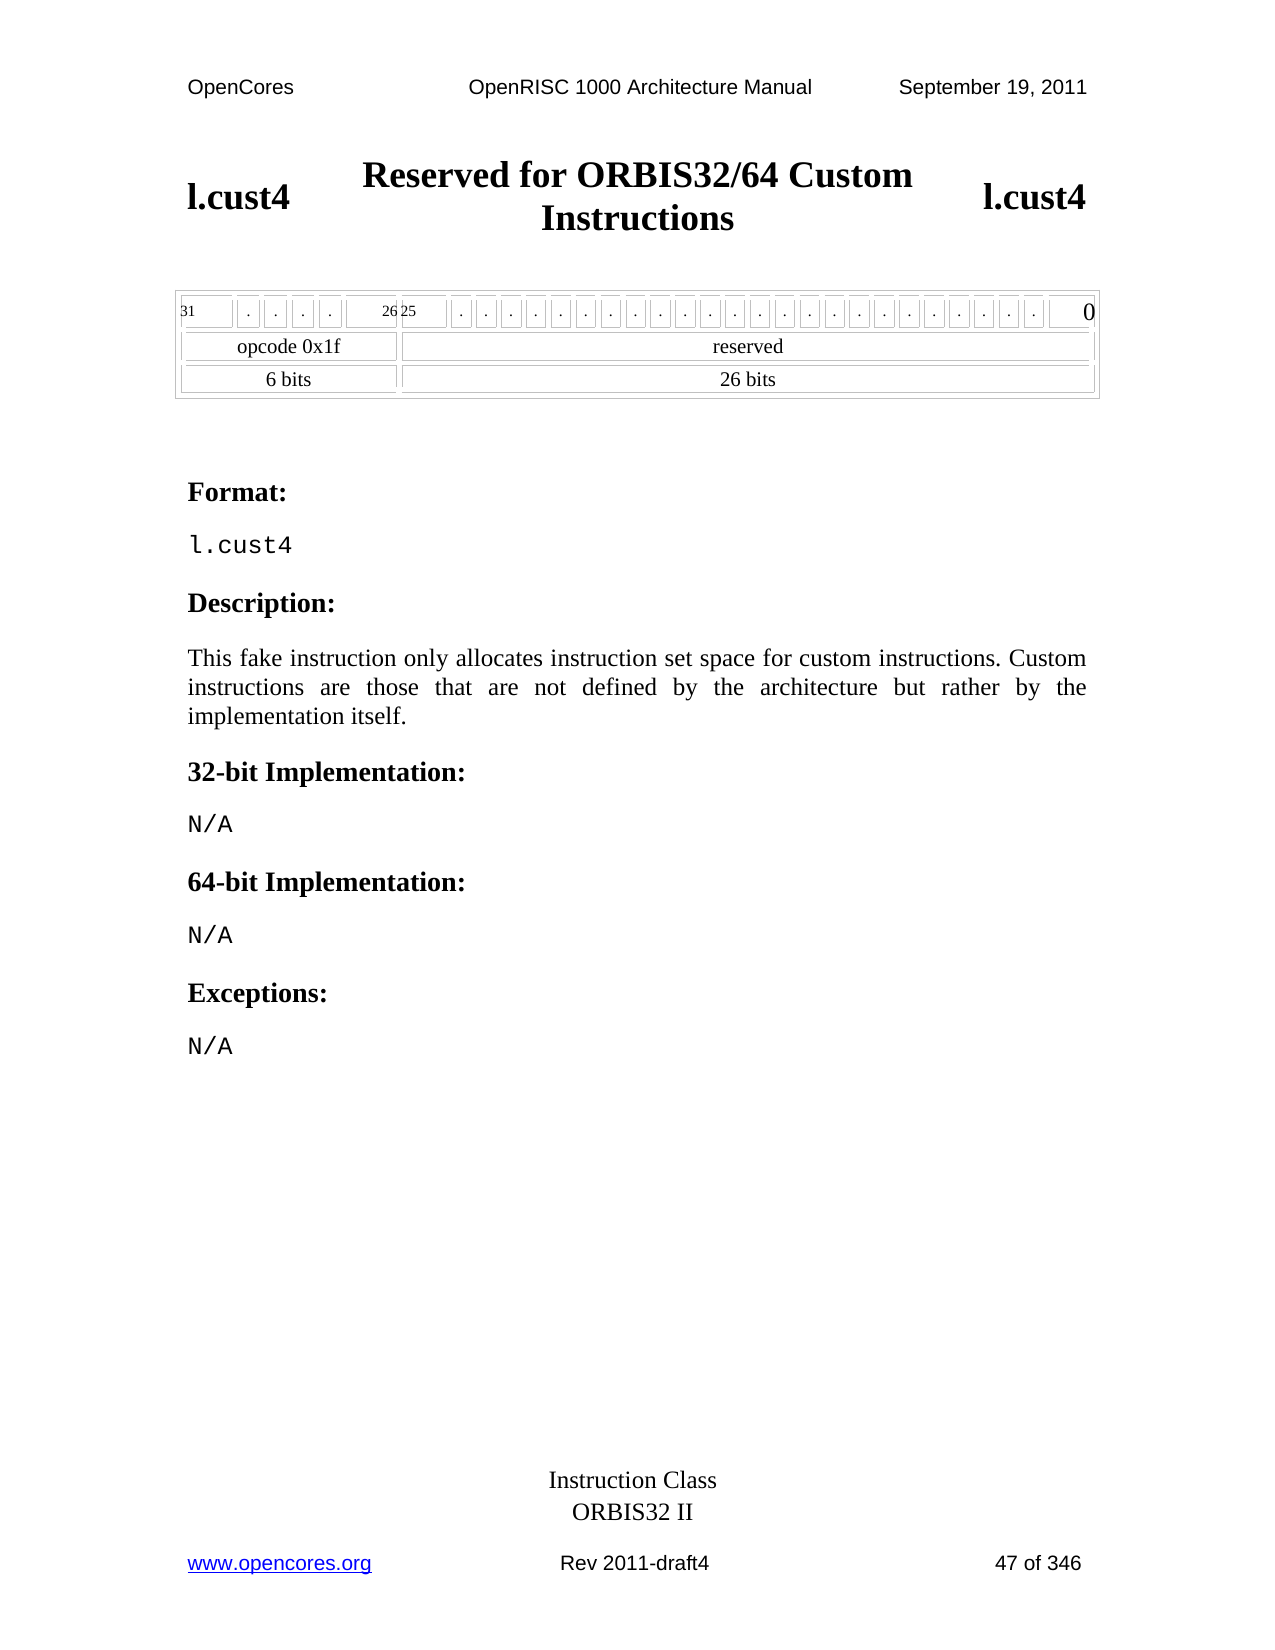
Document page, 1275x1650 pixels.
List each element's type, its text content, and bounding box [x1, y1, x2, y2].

text Description: [187, 586, 1087, 618]
text l.cust4 [187, 533, 1087, 561]
text Format: [187, 475, 1087, 508]
text Exceptions: [187, 976, 1087, 1008]
text 32-bit Implementation: [187, 755, 1087, 787]
text N/A [187, 812, 1087, 840]
text N/A [187, 923, 1087, 951]
text N/A [187, 1033, 1087, 1062]
text This fake instruction only allocates instruction set space for custom instructions. Custom instructions are those that are not defined by the architecture but rather by the implementation itself. [187, 643, 1087, 730]
text 64-bit Implementation: [187, 865, 1087, 898]
